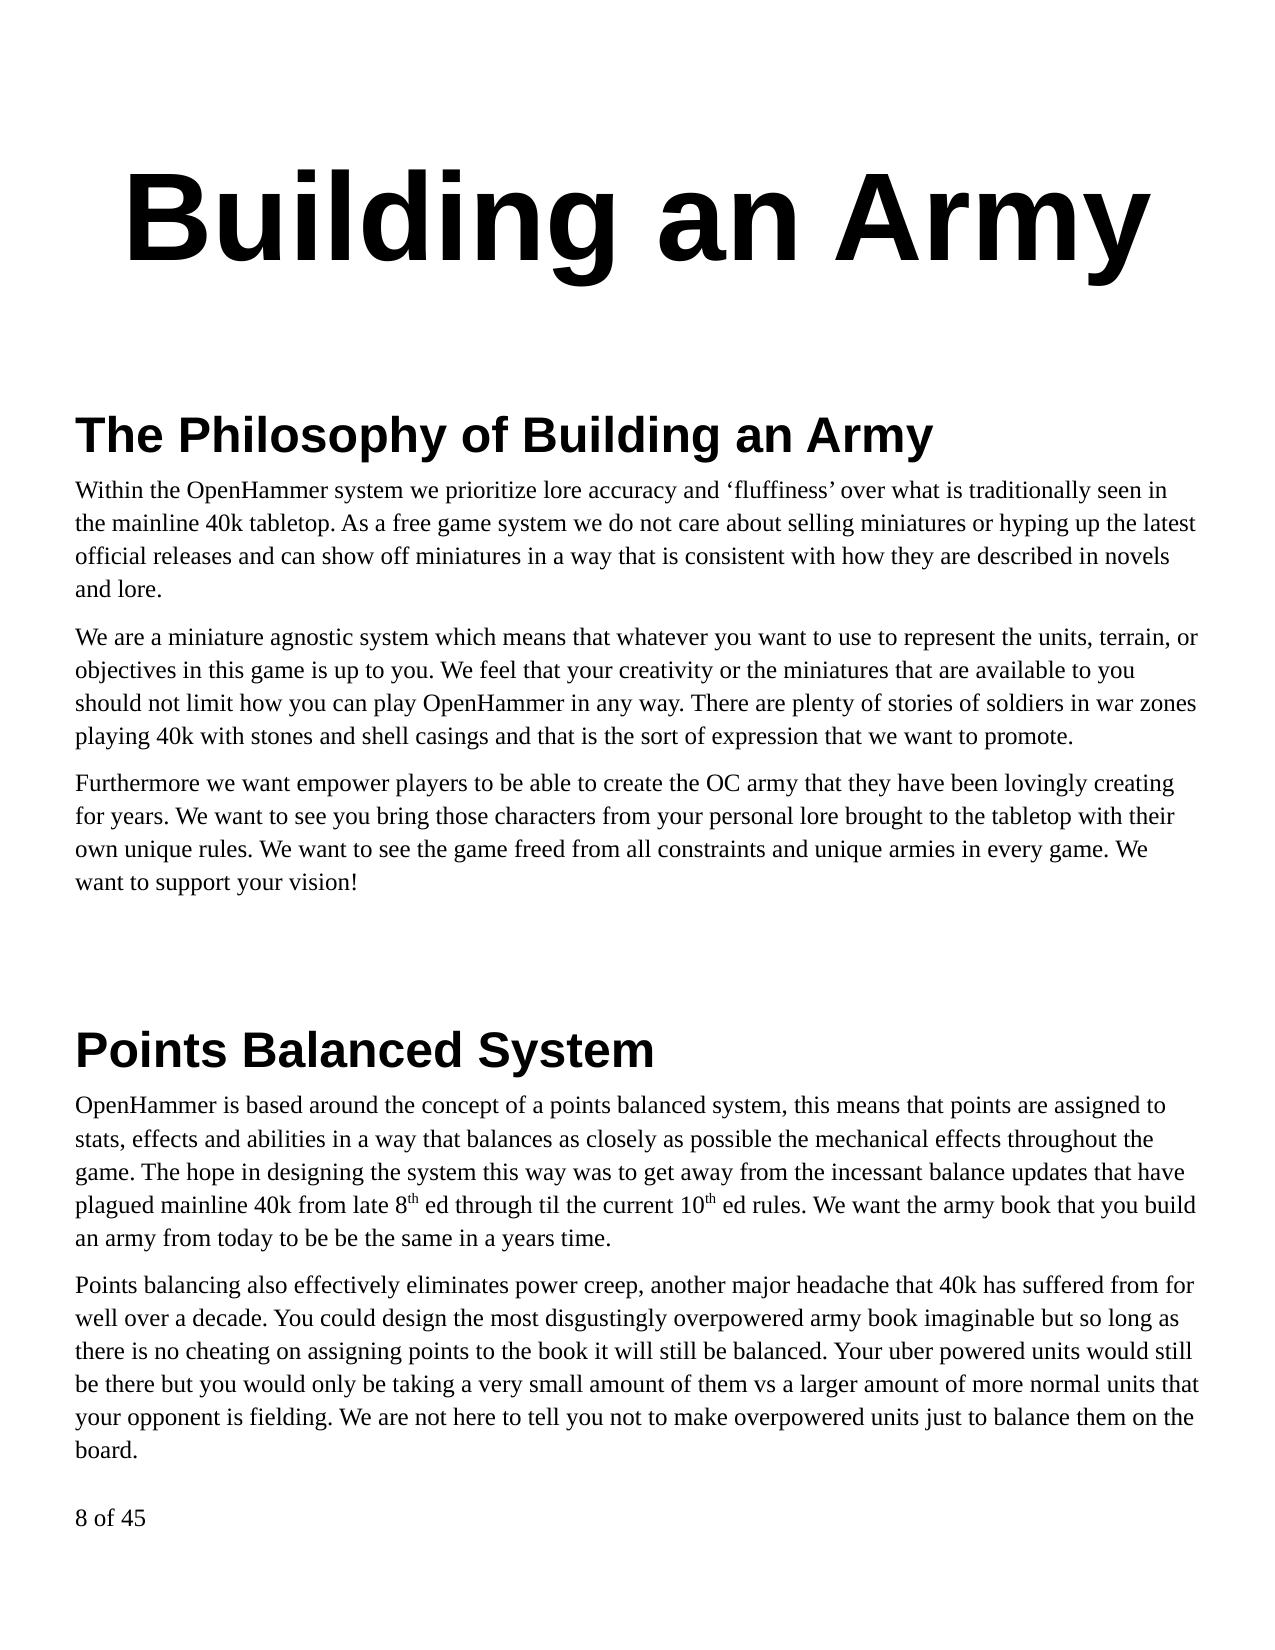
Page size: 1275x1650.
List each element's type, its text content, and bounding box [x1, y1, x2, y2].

subtitle Points Balanced System [75, 1021, 1200, 1078]
text OpenHammer is based around the concept of a points balanced system, this means that points are assigned to stats, effects and abilities in a way that balances as closely as possible the mechanical effects throughout the game. The hope in designing the system this way was to get away from the incessant balance updates that have plagued mainline 40k from late 8th ed through til the current 10th ed rules. We want the army book that you build an army from today to be be the same in a years time. [75, 1091, 1200, 1251]
subtitle The Philosophy of Building an Army [75, 405, 1200, 462]
text We are a miniature agnostic system which means that whatever you want to use to represent the units, terrain, or objectives in this game is up to you. We feel that your creativity or the miniatures that are available to you should not limit how you can play OpenHammer in any way. There are plenty of stories of soldiers in war zones playing 40k with stones and shell casings and that is the sort of expression that we want to promote. [75, 622, 1200, 749]
text Points balancing also effectively eliminates power creep, another major headache that 40k has suffered from for well over a decade. You could design the most disgustingly overpowered army book imaginable but so long as there is no cheating on assigning points to the book it will still be balanced. Your uber powered units would still be there but you would only be taking a very small amount of them vs a larger amount of more normal units that your opponent is fielding. We are not here to tell you not to make overpowered units just to balance them on the board. [75, 1270, 1200, 1464]
text Furthermore we want empower players to be able to create the OC army that they have been lovingly creating for years. We want to see you bring those characters from your personal lore brought to the tabletop with their own unique rules. We want to see the game freed from all constraints and unique armies in every game. We want to support your vision! [75, 768, 1200, 896]
title Building an Army [75, 143, 1200, 287]
text Within the OpenHammer system we prioritize lore accuracy and ‘fluffiness’ over what is traditionally seen in the mainline 40k tabletop. As a free game system we do not care about selling miniatures or hyping up the latest official releases and can show off miniatures in a way that is consistent with how they are described in novels and lore. [75, 475, 1200, 603]
